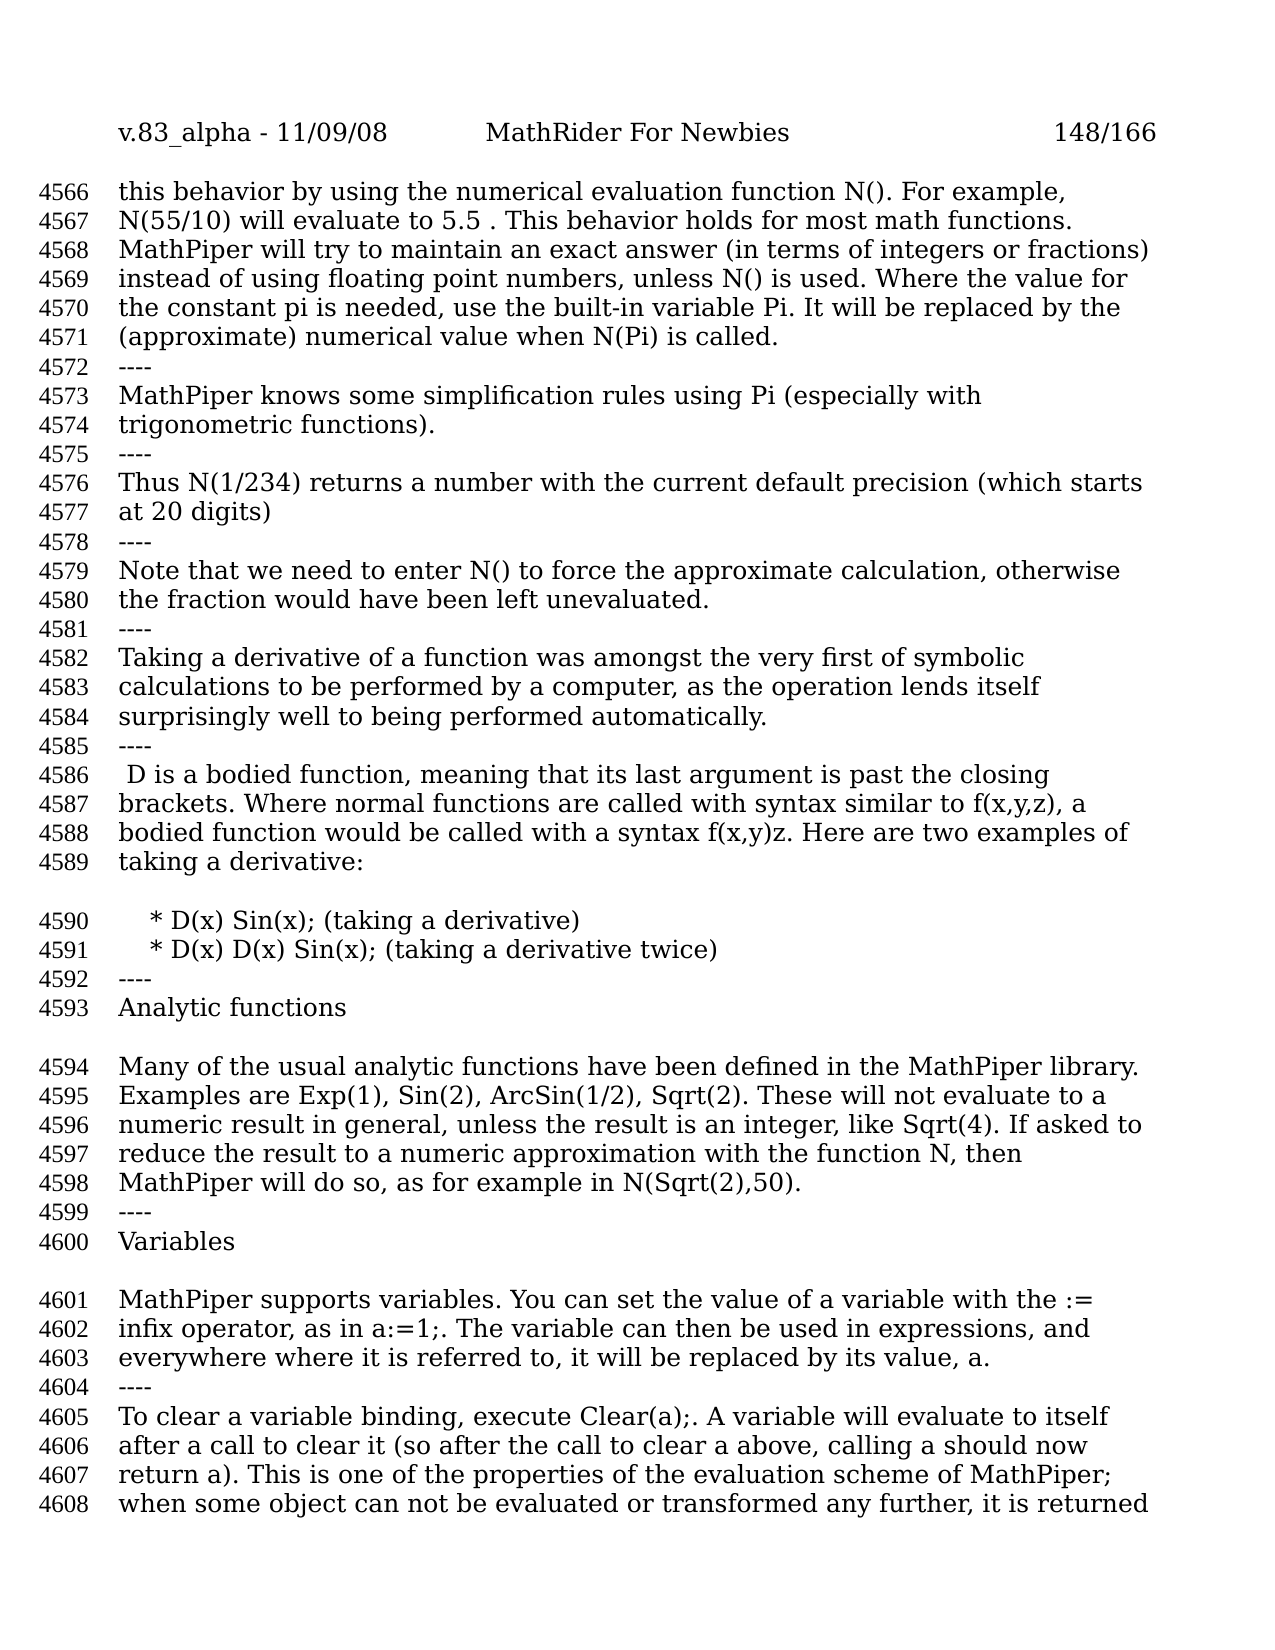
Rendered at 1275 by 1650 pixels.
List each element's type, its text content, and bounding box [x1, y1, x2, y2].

text Note that we need to enter N() to force the approximate calculation, otherwise the fraction would have been left unevaluated. [118, 556, 1157, 614]
text Many of the usual analytic functions have been defined in the MathPiper library. Examples are Exp(1), Sin(2), ArcSin(1/2), Sqrt(2). These will not evaluate to a numeric result in general, unless the result is an integer, like Sqrt(4). If asked to reduce the result to a numeric approximation with the function N, then MathPiper will do so, as for example in N(Sqrt(2),50). [118, 1052, 1157, 1198]
text D is a bodied function, meaning that its last argument is past the closing brackets. Where normal functions are called with syntax similar to f(x,y,z), a bodied function would be called with a syntax f(x,y)z. Here are two examples of taking a derivative: [118, 760, 1157, 877]
text MathPiper knows some simplification rules using Pi (especially with trigonometric functions). [118, 381, 1157, 439]
text * D(x) Sin(x); (taking a derivative) [118, 906, 1157, 935]
text Analytic functions [118, 993, 1157, 1023]
text ---- [118, 1198, 1157, 1227]
text Thus N(1/234) returns a number with the current default precision (which starts at 20 digits) [118, 468, 1157, 527]
text ---- [118, 964, 1157, 993]
text Taking a derivative of a function was amongst the very first of symbolic calculations to be performed by a computer, as the operation lends itself surprisingly well to being performed automatically. [118, 643, 1157, 731]
text ---- [118, 439, 1157, 468]
text ---- [118, 527, 1157, 556]
text this behavior by using the numerical evaluation function N(). For example, N(55/10) will evaluate to 5.5 . This behavior holds for most math functions. MathPiper will try to maintain an exact answer (in terms of integers or fractions) instead of using floating point numbers, unless N() is used. Where the value for the constant pi is needed, use the built-in variable Pi. It will be replaced by the (approximate) numerical value when N(Pi) is called. [118, 177, 1157, 352]
text ---- [118, 614, 1157, 643]
text MathPiper supports variables. You can set the value of a variable with the := infix operator, as in a:=1;. The variable can then be used in expressions, and everywhere where it is referred to, it will be replaced by its value, a. [118, 1285, 1157, 1373]
text To clear a variable binding, execute Clear(a);. A variable will evaluate to itself after a call to clear it (so after the call to clear a above, calling a should now return a). This is one of the properties of the evaluation scheme of MathPiper; when some object can not be evaluated or transformed any further, it is returned [118, 1402, 1157, 1518]
text ---- [118, 731, 1157, 760]
text ---- [118, 1373, 1157, 1402]
text Variables [118, 1227, 1157, 1256]
text * D(x) D(x) Sin(x); (taking a derivative twice) [118, 935, 1157, 964]
text ---- [118, 352, 1157, 381]
